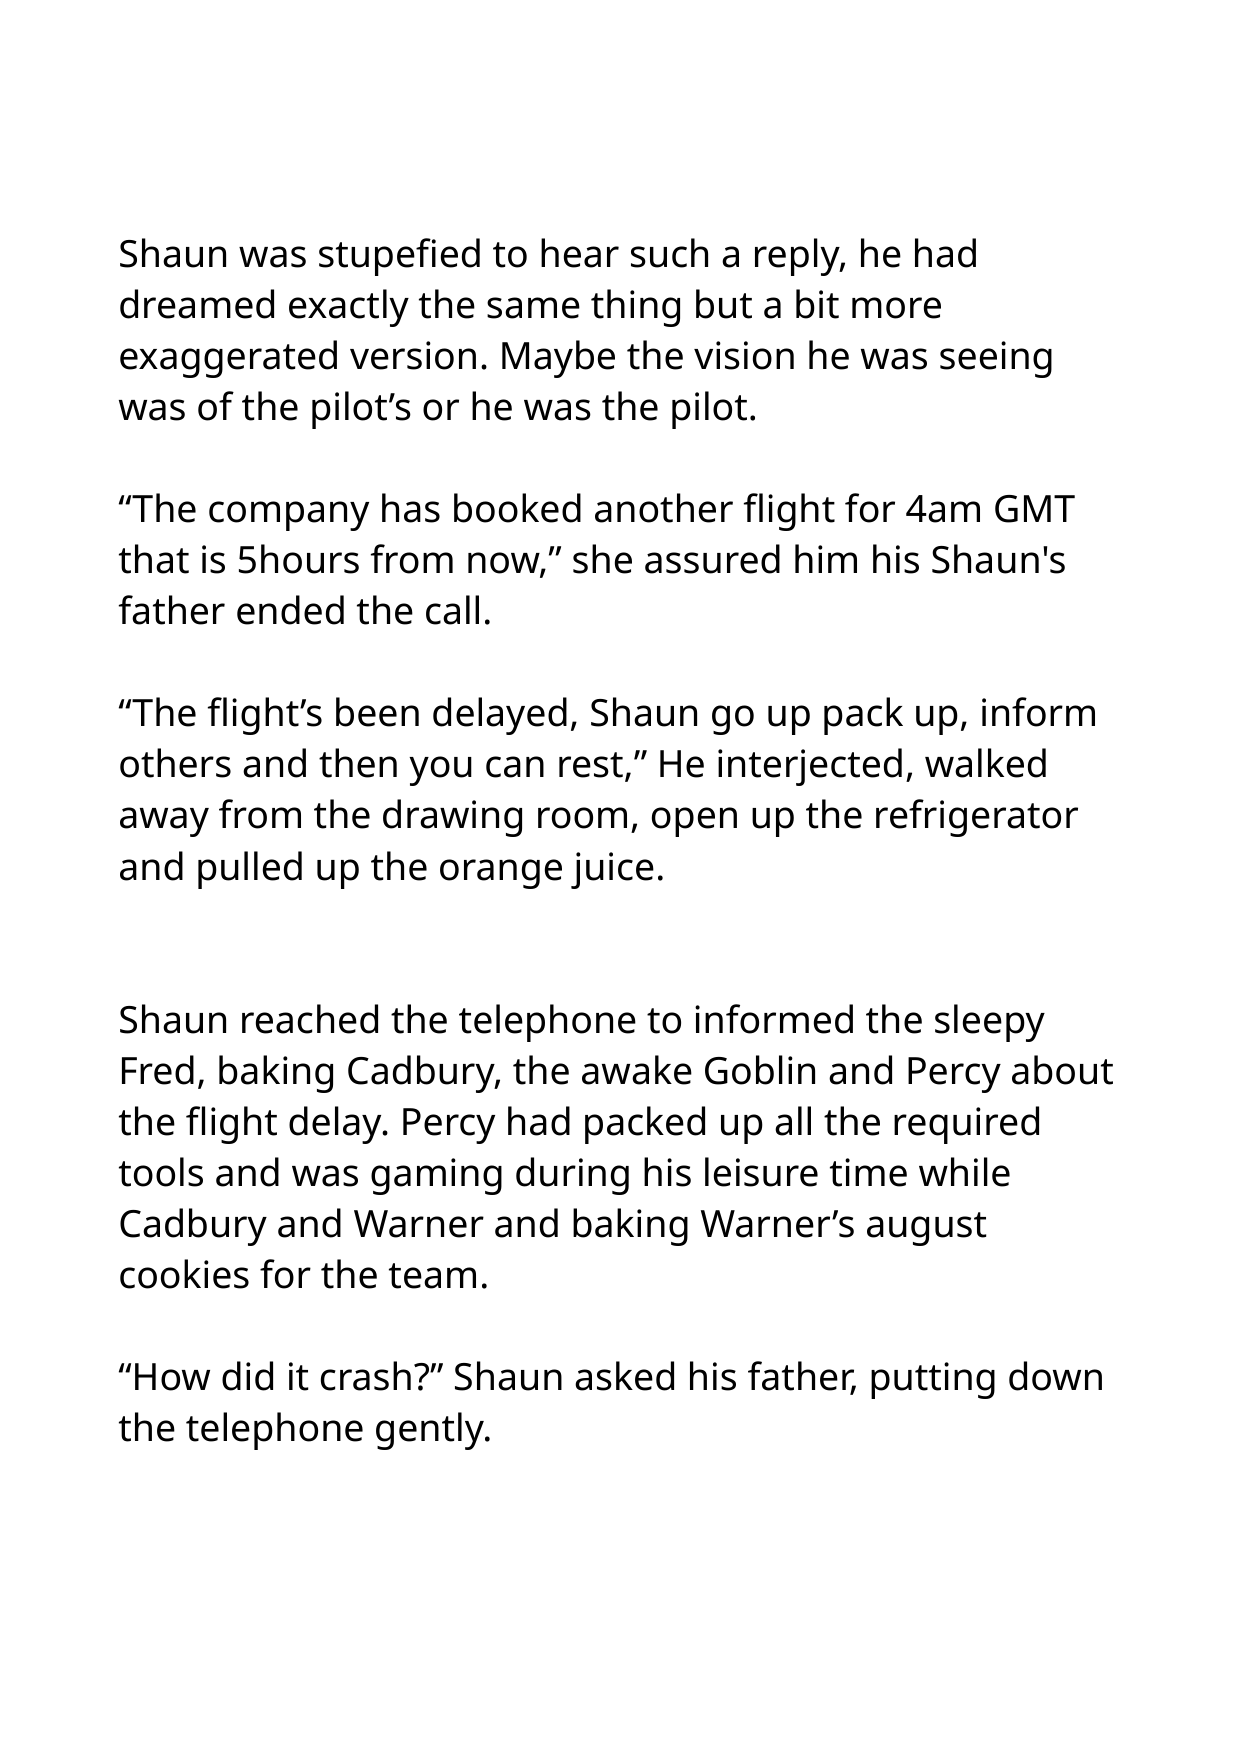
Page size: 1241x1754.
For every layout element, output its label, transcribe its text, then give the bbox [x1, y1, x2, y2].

text Shaun was stupefied to hear such a reply, he had dreamed exactly the same thing but a bit more exaggerated version. Maybe the vision he was seeing was of the pilot’s or he was the pilot. [118, 227, 1122, 432]
text “The company has booked another flight for 4am GMT that is 5hours from now,” she assured him his Shaun's father ended the call. [118, 483, 1122, 636]
text “The flight’s been delayed, Shaun go up pack up, inform others and then you can rest,” He interjected, walked away from the drawing room, open up the refrigerator and pulled up the orange juice. [118, 687, 1122, 891]
text “How did it crash?” Shaun asked his father, putting down the telephone gently. [118, 1350, 1122, 1452]
text Shaun reached the telephone to informed the sleepy Fred, baking Cadbury, the awake Goblin and Percy about the flight delay. Percy had packed up all the required tools and was gaming during his leisure time while Cadbury and Warner and baking Warner’s august cookies for the team. [118, 993, 1122, 1299]
